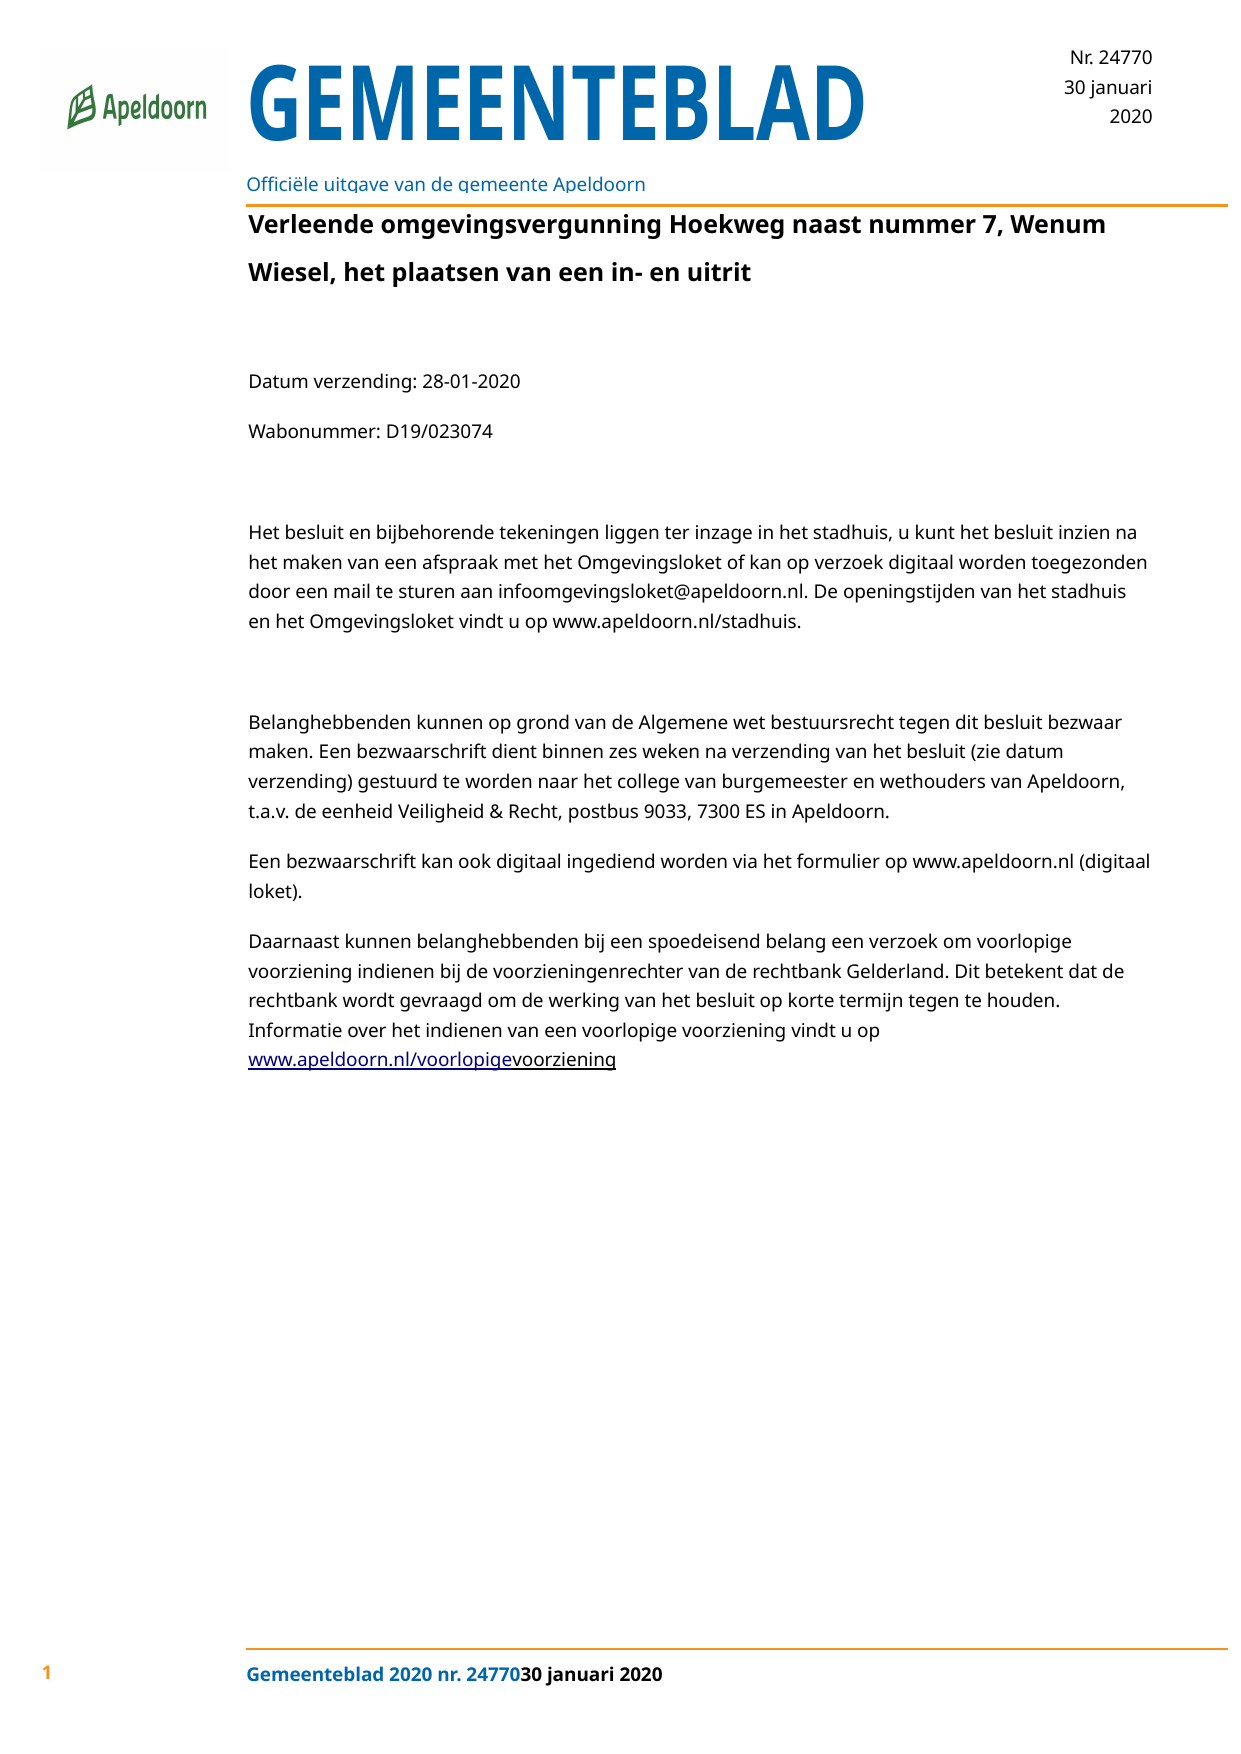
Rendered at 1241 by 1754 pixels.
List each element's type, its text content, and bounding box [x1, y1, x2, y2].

text Het besluit en bijbehorende tekeningen liggen ter inzage in het stadhuis, u kunt het besluit inzien na het maken van een afspraak met het Omgevingsloket of kan op verzoek digitaal worden toegezonden door een mail te sturen aan infoomgevingsloket@apeldoorn.nl. De openingstijden van het stadhuis en het Omgevingsloket vindt u op www.apeldoorn.nl/stadhuis. [248, 519, 1152, 634]
text Een bezwaarschrift kan ook digitaal ingediend worden via het formulier op www.apeldoorn.nl (digitaal loket). [248, 848, 1152, 904]
text Verleende omgevingsvergunning Hoekweg naast nummer 7, Wenum Wiesel, het plaatsen van een in- en uitrit [248, 207, 1152, 288]
text Wabonummer: D19/023074 [248, 419, 1152, 444]
text Datum verzending: 28-01-2020 [248, 368, 1152, 394]
picture [41, 47, 231, 172]
text Belanghebbenden kunnen op grond van de Algemene wet bestuursrecht tegen dit besluit bezwaar maken. Een bezwaarschrift dient binnen zes weken na verzending van het besluit (zie datum verzending) gestuurd te worden naar het college van burgemeester en wethouders van Apeldoorn, t.a.v. de eenheid Veiligheid & Recht, postbus 9033, 7300 ES in Apeldoorn. [248, 709, 1152, 824]
text Daarnaast kunnen belanghebbenden bij een spoedeisend belang een verzoek om voorlopige voorziening indienen bij de voorzieningenrechter van de rechtbank Gelderland. Dit betekent dat de rechtbank wordt gevraagd om de werking van het besluit op korte termijn tegen te houden. Informatie over het indienen van een voorlopige voorziening vindt u op www.apeldoorn.nl/voorlopigevoorziening [248, 928, 1152, 1072]
